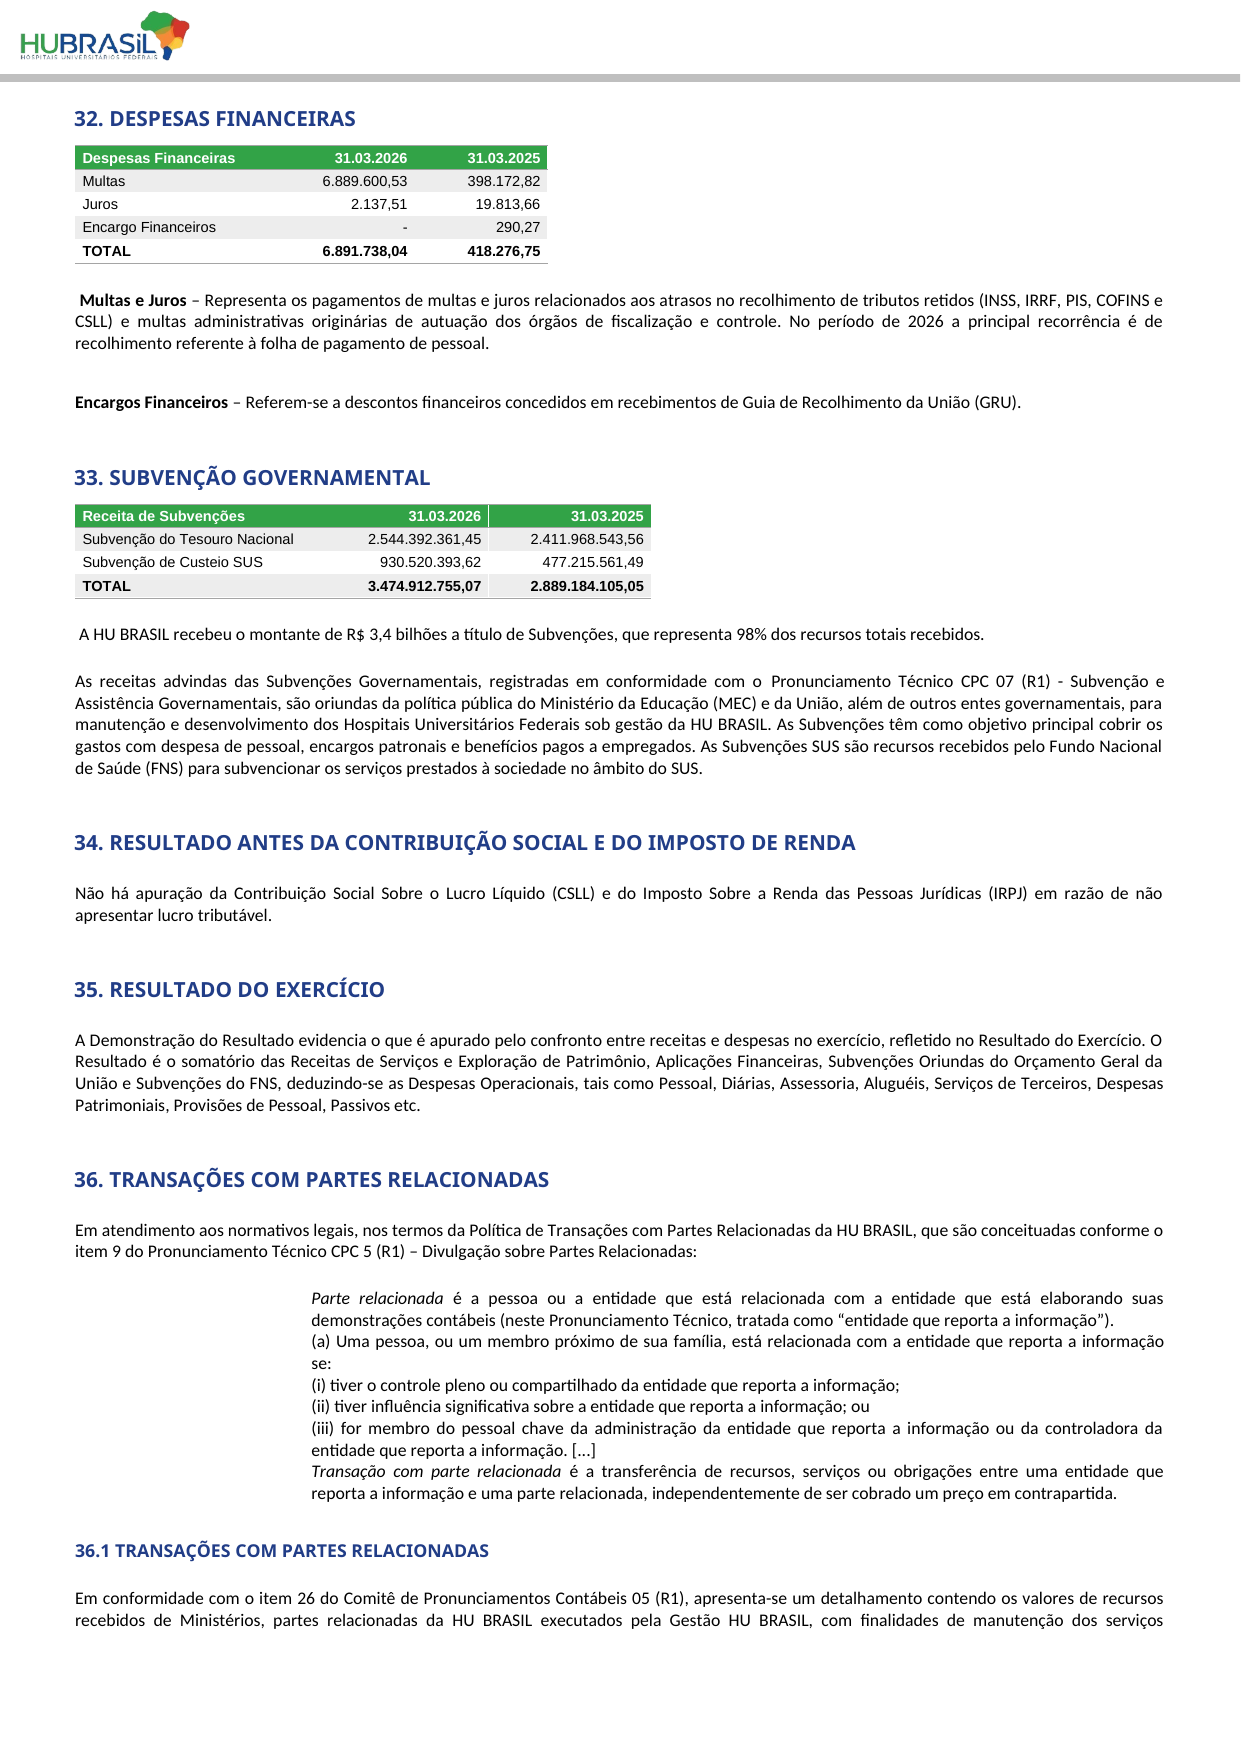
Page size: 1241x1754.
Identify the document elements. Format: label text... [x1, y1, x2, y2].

table_cell 290,27 [415, 216, 547, 239]
text As receitas advindas das Subvenções Governamentais, registradas em conformidade com o Pronunciamento Técnico CPC 07 (R1) - Subvenção e Assistência Governamentais, são oriundas da política pública do Ministério da Educação (MEC) e da União, além de outros entes governamentais, para manutenção e desenvolvimento dos Hospitais Universitários Federais sob gestão da HU BRASIL. As Subvenções têm como objetivo principal cobrir os gastos com despesa de pessoal, encargos patronais e benefícios pagos a empregados. As Subvenções SUS são recursos recebidos pelo Fundo Nacional de Saúde (FNS) para subvencionar os serviços prestados à sociedade no âmbito do SUS. [75, 670, 1165, 778]
table_cell - [267, 216, 415, 239]
text Encargos Financeiros – Referem-se a descontos financeiros concedidos em recebimentos de Guia de Recolhimento da União (GRU). [75, 391, 1165, 413]
text Em atendimento aos normativos legais, nos termos da Política de Transações com Partes Relacionadas da HU BRASIL, que são conceituadas conforme o item 9 do Pronunciamento Técnico CPC 5 (R1) – Divulgação sobre Partes Relacionadas: [75, 1219, 1165, 1262]
table_cell 2.544.392.361,45 [326, 528, 488, 551]
table_header 31.03.2026 [267, 146, 415, 169]
table_cell Multas [75, 170, 267, 192]
text Não há apuração da Contribuição Social Sobre o Lucro Líquido (CSLL) e do Imposto Sobre a Renda das Pessoas Jurídicas (IRPJ) em razão de não apresentar lucro tributável. [75, 882, 1165, 925]
text Multas e Juros – Representa os pagamentos de multas e juros relacionados aos atrasos no recolhimento de tributos retidos (INSS, IRRF, PIS, COFINS e CSLL) e multas administrativas originárias de autuação dos órgãos de fiscalização e controle. No período de 2026 a principal recorrência é de recolhimento referente à folha de pagamento de pessoal. [75, 289, 1165, 354]
table_cell Encargo Financeiros [75, 216, 267, 239]
text (ii) tiver influência significativa sobre a entidade que reporta a informação; ou [311, 1396, 1165, 1417]
text (a) Uma pessoa, ou um membro próximo de sua família, está relacionada com a entidade que reporta a informação se: [311, 1331, 1165, 1374]
text Parte relacionada é a pessoa ou a entidade que está relacionada com a entidade que está elaborando suas demonstrações contábeis (neste Pronunciamento Técnico, tratada como “entidade que reporta a informação”). [311, 1287, 1165, 1331]
list RESULTADO ANTES DA CONTRIBUIÇÃO SOCIAL E DO IMPOSTO DE RENDA [74, 828, 1165, 857]
table_header 31.03.2025 [415, 146, 547, 169]
text Transação com parte relacionada é a transferência de recursos, serviços ou obrigações entre uma entidade que reporta a informação e uma parte relacionada, independentemente de ser cobrado um preço em contrapartida. [311, 1461, 1165, 1504]
table_cell TOTAL [75, 574, 326, 597]
table_header Despesas Financeiras [75, 146, 267, 169]
list TRANSAÇÕES COM PARTES RELACIONADAS [74, 1165, 1165, 1194]
table_cell TOTAL [75, 239, 267, 263]
table_header 31.03.2025 [489, 505, 651, 527]
table_cell 2.411.968.543,56 [489, 528, 651, 551]
table_cell 418.276,75 [415, 239, 547, 263]
table_cell 2.889.184.105,05 [489, 574, 651, 597]
table_cell 6.891.738,04 [267, 239, 415, 263]
table_cell Subvenção de Custeio SUS [75, 551, 326, 574]
table_cell 398.172,82 [415, 170, 547, 192]
table_cell 19.813,66 [415, 192, 547, 216]
list RESULTADO DO EXERCÍCIO [74, 975, 1165, 1004]
table_cell 3.474.912.755,07 [326, 574, 488, 597]
table_header Receita de Subvenções [75, 505, 326, 527]
table_cell 930.520.393,62 [326, 551, 488, 574]
table_cell 477.215.561,49 [489, 551, 651, 574]
text A Demonstração do Resultado evidencia o que é apurado pelo confronto entre receitas e despesas no exercício, refletido no Resultado do Exercício. O Resultado é o somatório das Receitas de Serviços e Exploração de Patrimônio, Aplicações Financeiras, Subvenções Oriundas do Orçamento Geral da União e Subvenções do FNS, deduzindo-se as Despesas Operacionais, tais como Pessoal, Diárias, Assessoria, Aluguéis, Serviços de Terceiros, Despesas Patrimoniais, Provisões de Pessoal, Passivos etc. [75, 1029, 1165, 1115]
table_cell 6.889.600,53 [267, 170, 415, 192]
list DESPESAS FINANCEIRAS [74, 104, 1165, 133]
list SUBVENÇÃO GOVERNAMENTAL [74, 463, 1165, 491]
table_header 31.03.2026 [326, 505, 488, 527]
table_cell Juros [75, 192, 267, 216]
text A HU BRASIL recebeu o montante de R$ 3,4 bilhões a título de Subvenções, que representa 98% dos recursos totais recebidos. [75, 623, 1165, 645]
subtitle 36.1 TRANSAÇÕES COM PARTES RELACIONADAS [75, 1538, 1165, 1562]
table_cell Subvenção do Tesouro Nacional [75, 528, 326, 551]
text (i) tiver o controle pleno ou compartilhado da entidade que reporta a informação; [311, 1374, 1165, 1396]
text (iii) for membro do pessoal chave da administração da entidade que reporta a informação ou da controladora da entidade que reporta a informação. [...] [311, 1417, 1165, 1461]
table_cell 2.137,51 [267, 192, 415, 216]
text Em conformidade com o item 26 do Comitê de Pronunciamentos Contábeis 05 (R1), apresenta-se um detalhamento contendo os valores de recursos recebidos de Ministérios, partes relacionadas da HU BRASIL executados pela Gestão HU BRASIL, com finalidades de manutenção dos serviços [75, 1587, 1165, 1631]
